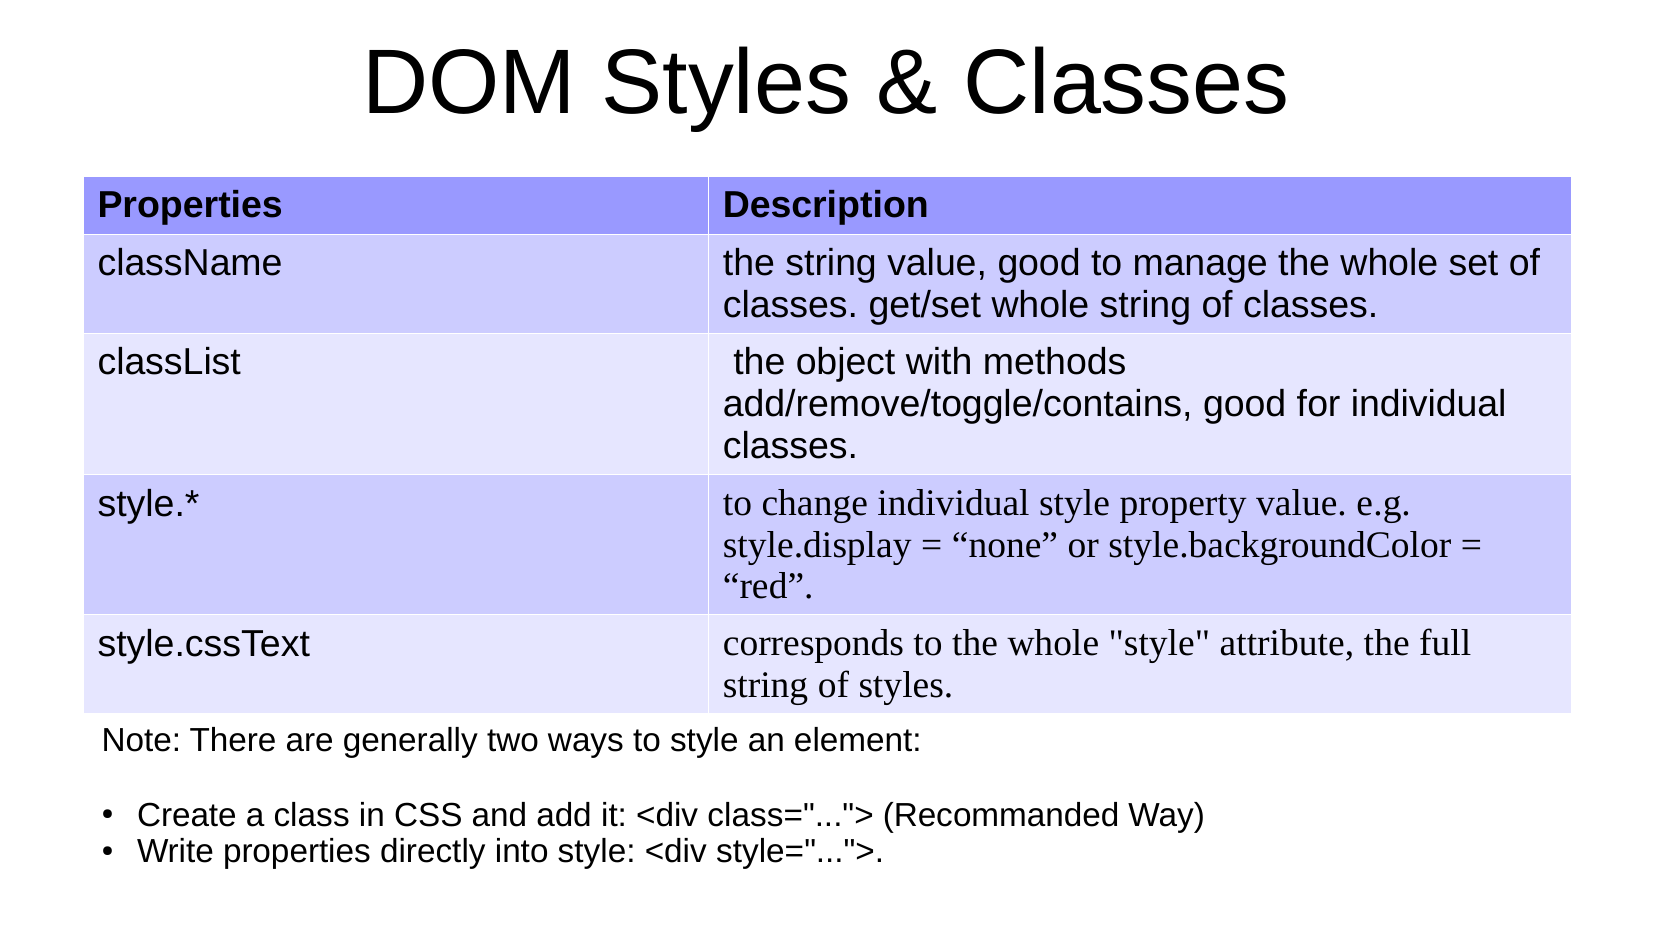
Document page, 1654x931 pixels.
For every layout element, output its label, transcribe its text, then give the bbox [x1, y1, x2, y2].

text_box Note: There are generally two ways to style an element: Create a class in CSS and add it: <div class="..."> (Recommanded Way) Write properties directly into style: <div style="...">. [86, 714, 1567, 878]
table_cell style.cssText [84, 615, 708, 713]
table_cell className [84, 235, 708, 333]
table_header Description [709, 177, 1571, 234]
table_header Properties [84, 177, 708, 234]
table_cell the object with methods add/remove/toggle/contains, good for individual classes. [709, 334, 1571, 474]
table_cell corresponds to the whole "style" attribute, the full string of styles. [709, 615, 1571, 713]
table_cell style.* [84, 475, 708, 614]
table_cell classList [84, 334, 708, 474]
title DOM Styles & Classes [82, 30, 1571, 134]
table_cell to change individual style property value. e.g. style.display = “none” or style.backgroundColor = “red”. [709, 475, 1571, 614]
table_cell the string value, good to manage the whole set of classes. get/set whole string of classes. [709, 235, 1571, 333]
